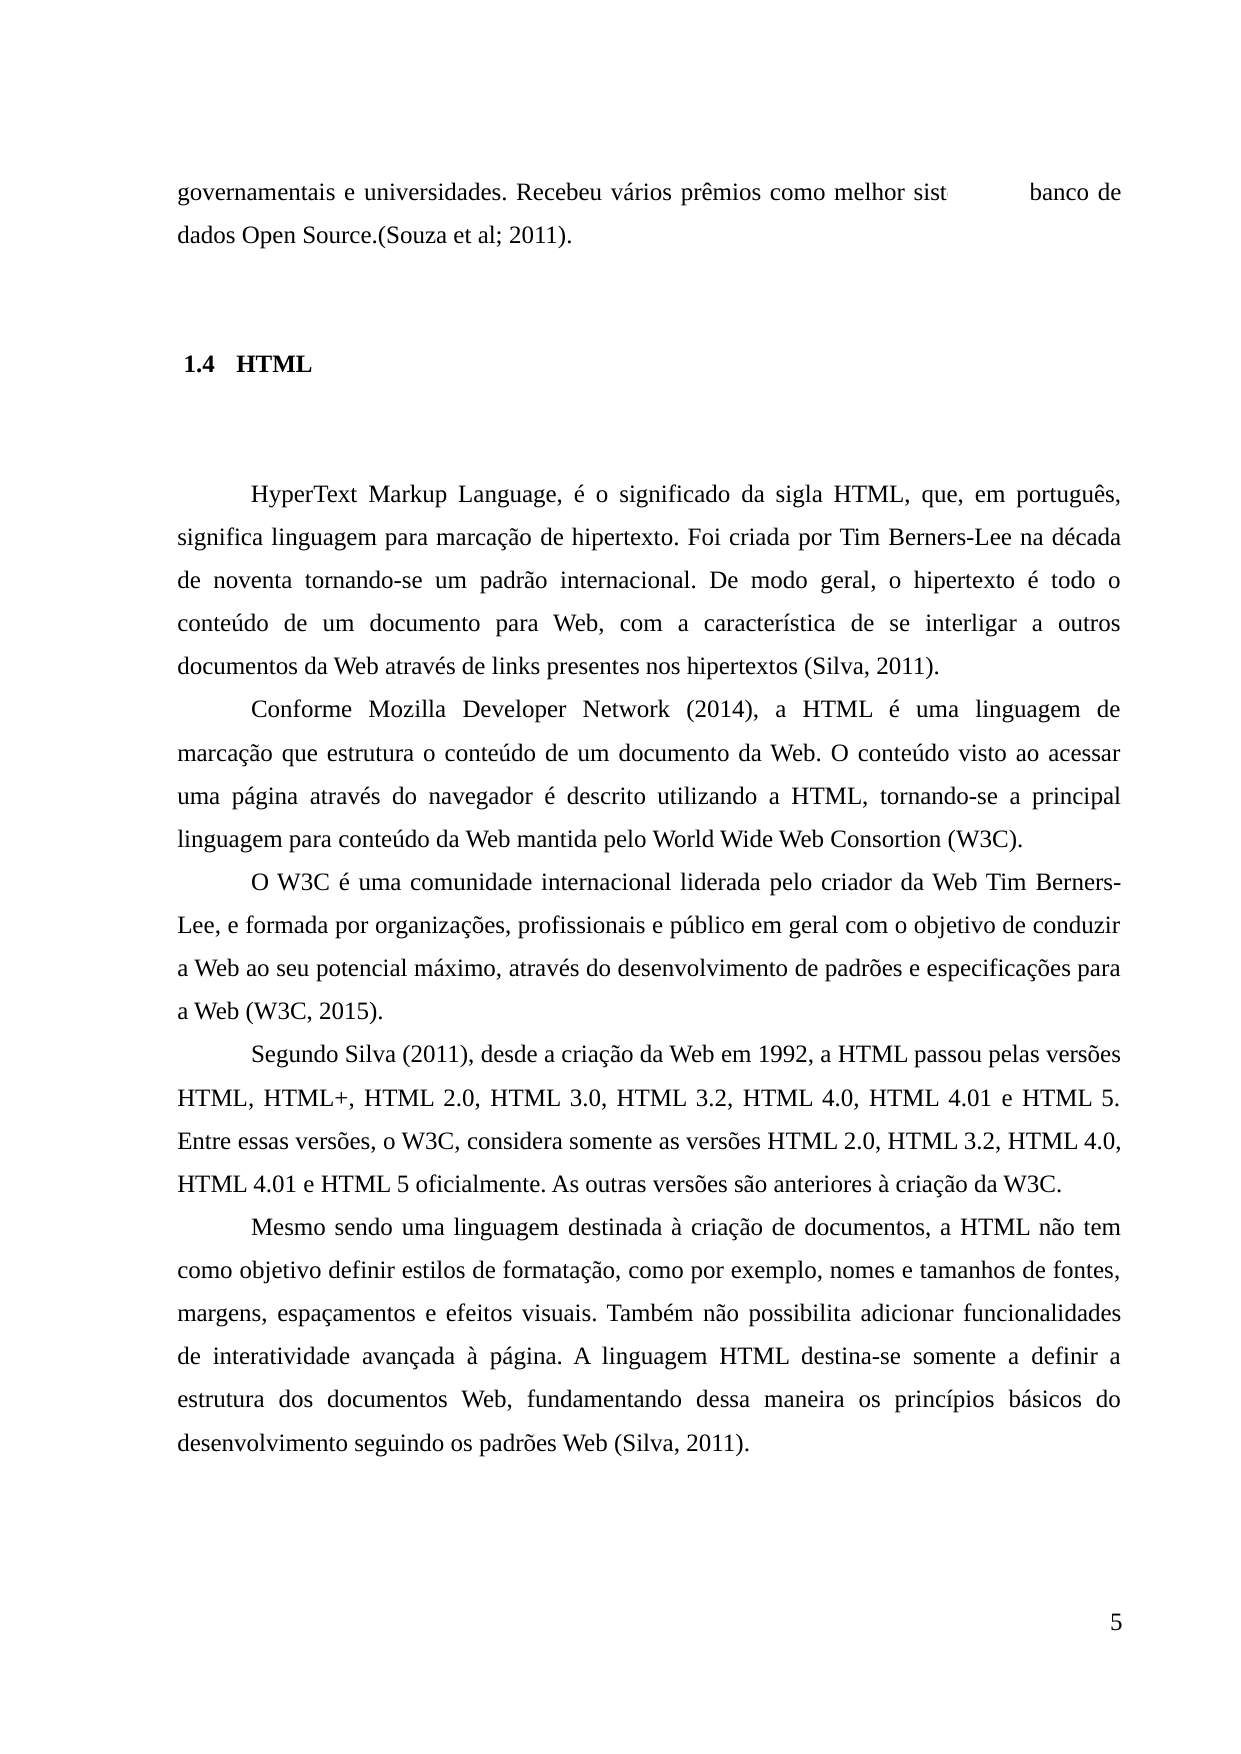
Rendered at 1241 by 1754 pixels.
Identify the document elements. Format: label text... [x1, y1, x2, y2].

text Conforme Mozilla Developer Network (2014), a HTML é uma linguagem de marcação que estrutura o conteúdo de um documento da Web. O conteúdo visto ao acessar uma página através do navegador é descrito utilizando a HTML, tornando-se a principal linguagem para conteúdo da Web mantida pelo World Wide Web Consortion (W3C). [177, 694, 1122, 853]
text Segundo Silva (2011), desde a criação da Web em 1992, a HTML passou pelas versões HTML, HTML+, HTML 2.0, HTML 3.0, HTML 3.2, HTML 4.0, HTML 4.01 e HTML 5. Entre essas versões, o W3C, considera somente as versões HTML 2.0, HTML 3.2, HTML 4.0, HTML 4.01 e HTML 5 oficialmente. As outras versões são anteriores à criação da W3C. [177, 1039, 1122, 1198]
subtitle HTML [177, 349, 1122, 378]
text governamentais e universidades. Recebeu vários prêmios como melhor sistema de banco de dados Open Source.(Souza et al; 2011). [177, 177, 1122, 249]
text Mesmo sendo uma linguagem destinada à criação de documentos, a HTML não tem como objetivo definir estilos de formatação, como por exemplo, nomes e tamanhos de fontes, margens, espaçamentos e efeitos visuais. Também não possibilita adicionar funcionalidades de interatividade avançada à página. A linguagem HTML destina-se somente a definir a estrutura dos documentos Web, fundamentando dessa maneira os princípios básicos do desenvolvimento seguindo os padrões Web (Silva, 2011). [177, 1212, 1122, 1456]
text O W3C é uma comunidade internacional liderada pelo criador da Web Tim Berners-Lee, e formada por organizações, profissionais e público em geral com o objetivo de conduzir a Web ao seu potencial máximo, através do desenvolvimento de padrões e especificações para a Web (W3C, 2015). [177, 867, 1122, 1025]
text HyperText Markup Language, é o significado da sigla HTML, que, em português, significa linguagem para marcação de hipertexto. Foi criada por Tim Berners-Lee na década de noventa tornando-se um padrão internacional. De modo geral, o hipertexto é todo o conteúdo de um documento para Web, com a característica de se interligar a outros documentos da Web através de links presentes nos hipertextos (Silva, 2011). [177, 479, 1122, 680]
